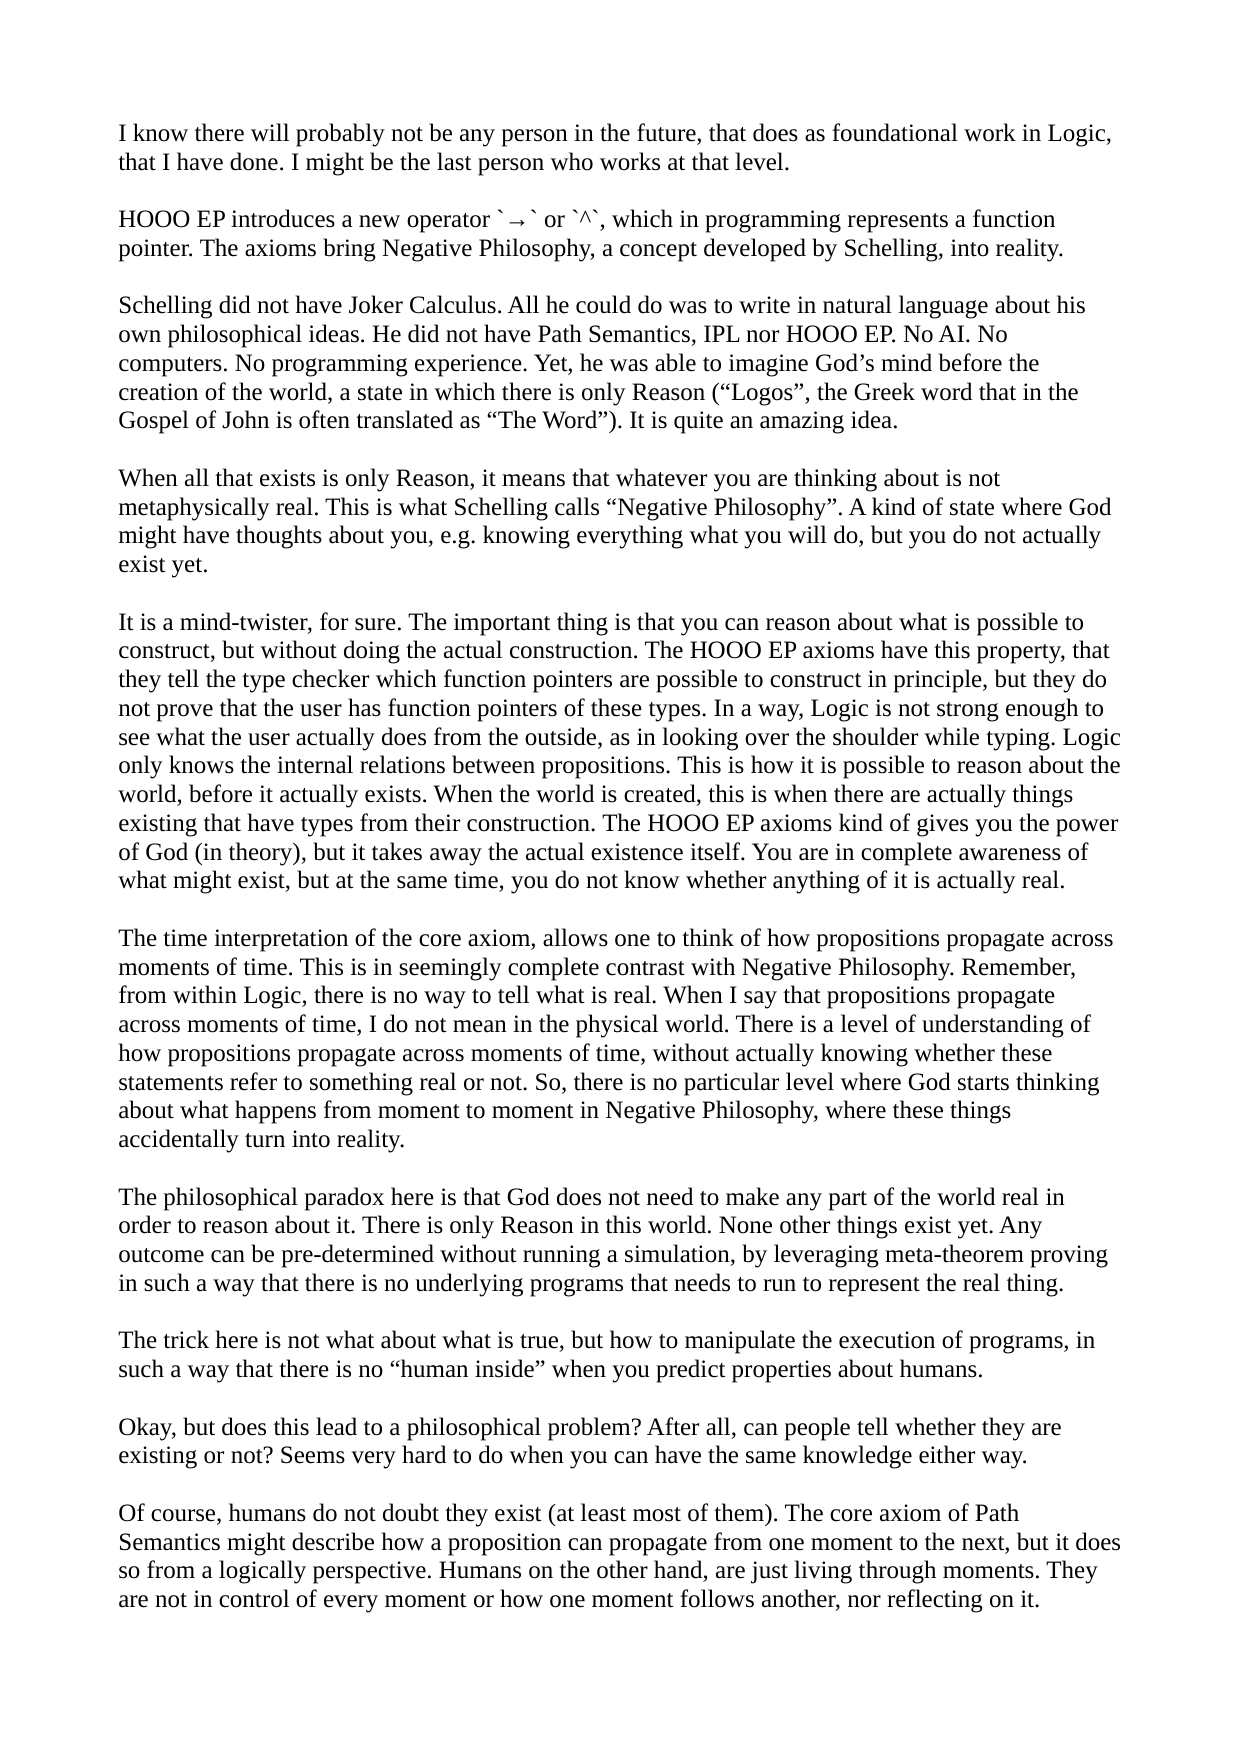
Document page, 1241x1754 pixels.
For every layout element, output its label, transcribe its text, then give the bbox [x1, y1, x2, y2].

text The time interpretation of the core axiom, allows one to think of how propositions propagate across moments of time. This is in seemingly complete contrast with Negative Philosophy. Remember, from within Logic, there is no way to tell what is real. When I say that propositions propagate across moments of time, I do not mean in the physical world. There is a level of understanding of how propositions propagate across moments of time, without actually knowing whether these statements refer to something real or not. So, there is no particular level where God starts thinking about what happens from moment to moment in Negative Philosophy, where these things accidentally turn into reality. [118, 923, 1122, 1153]
text The philosophical paradox here is that God does not need to make any part of the world real in order to reason about it. There is only Reason in this world. None other things exist yet. Any outcome can be pre-determined without running a simulation, by leveraging meta-theorem proving in such a way that there is no underlying programs that needs to run to represent the real thing. [118, 1182, 1122, 1297]
text When all that exists is only Reason, it means that whatever you are thinking about is not metaphysically real. This is what Schelling calls “Negative Philosophy”. A kind of state where God might have thoughts about you, e.g. knowing everything what you will do, but you do not actually exist yet. [118, 463, 1122, 578]
text HOOO EP introduces a new operator `→` or `^`, which in programming represents a function pointer. The axioms bring Negative Philosophy, a concept developed by Schelling, into reality. [118, 204, 1122, 262]
text The trick here is not what about what is true, but how to manipulate the execution of programs, in such a way that there is no “human inside” when you predict properties about humans. [118, 1326, 1122, 1383]
text Of course, humans do not doubt they exist (at least most of them). The core axiom of Path Semantics might describe how a proposition can propagate from one moment to the next, but it does so from a logically perspective. Humans on the other hand, are just living through moments. They are not in control of every moment or how one moment follows another, nor reflecting on it. [118, 1498, 1122, 1613]
text It is a mind-twister, for sure. The important thing is that you can reason about what is possible to construct, but without doing the actual construction. The HOOO EP axioms have this property, that they tell the type checker which function pointers are possible to construct in principle, but they do not prove that the user has function pointers of these types. In a way, Logic is not strong enough to see what the user actually does from the outside, as in looking over the shoulder while typing. Logic only knows the internal relations between propositions. This is how it is possible to reason about the world, before it actually exists. When the world is created, this is when there are actually things existing that have types from their construction. The HOOO EP axioms kind of gives you the power of God (in theory), but it takes away the actual existence itself. You are in complete awareness of what might exist, but at the same time, you do not know whether anything of it is actually real. [118, 607, 1122, 894]
text Okay, but does this lead to a philosophical problem? After all, can people tell whether they are existing or not? Seems very hard to do when you can have the same knowledge either way. [118, 1412, 1122, 1469]
text Schelling did not have Joker Calculus. All he could do was to write in natural language about his own philosophical ideas. He did not have Path Semantics, IPL nor HOOO EP. No AI. No computers. No programming experience. Yet, he was able to imagine God’s mind before the creation of the world, a state in which there is only Reason (“Logos”, the Greek word that in the Gospel of John is often translated as “The Word”). It is quite an amazing idea. [118, 291, 1122, 434]
text I know there will probably not be any person in the future, that does as foundational work in Logic, that I have done. I might be the last person who works at that level. [118, 118, 1122, 176]
